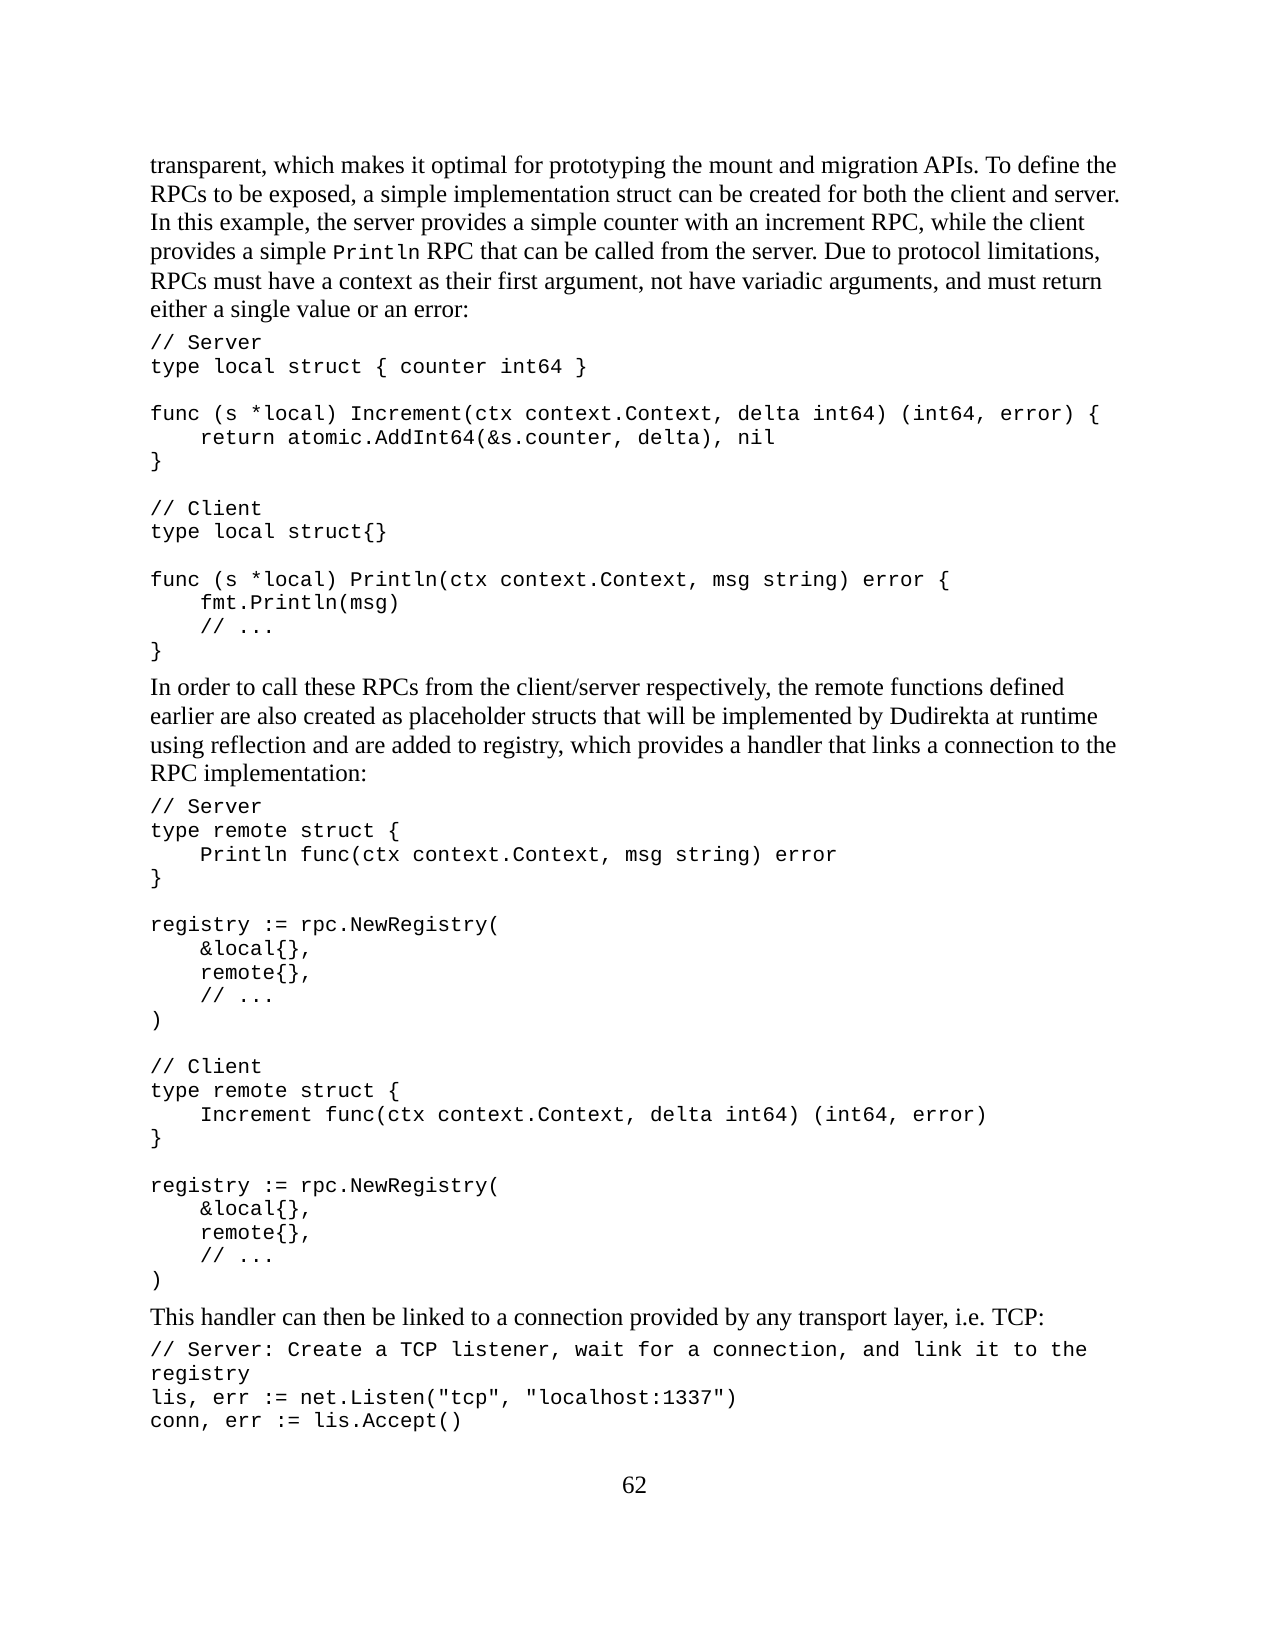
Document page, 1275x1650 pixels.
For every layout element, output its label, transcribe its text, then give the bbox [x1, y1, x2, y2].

text // Server [150, 796, 1125, 820]
text Println func(ctx context.Context, msg string) error [150, 843, 1125, 867]
text conn, err := lis.Accept() [150, 1410, 1125, 1434]
text type remote struct { [150, 820, 1125, 843]
text // ... [150, 1246, 1125, 1269]
text ) [150, 1269, 1125, 1293]
text registry := rpc.NewRegistry( [150, 914, 1125, 938]
text In order to call these RPCs from the client/server respectively, the remote functions defined earlier are also created as placeholder structs that will be implemented by Dudirekta at runtime using reflection and are added to registry, which provides a handler that links a connection to the RPC implementation: [150, 672, 1125, 787]
text } [150, 451, 1125, 474]
text // Server: Create a TCP listener, wait for a connection, and link it to the registry [150, 1339, 1125, 1387]
text // Server [150, 332, 1125, 356]
text return atomic.AddInt64(&s.counter, delta), nil [150, 427, 1125, 451]
text // Client [150, 1056, 1125, 1080]
text lis, err := net.Listen("tcp", "localhost:1337") [150, 1387, 1125, 1410]
text registry := rpc.NewRegistry( [150, 1174, 1125, 1198]
text fmt.Println(msg) [150, 592, 1125, 616]
text Increment func(ctx context.Context, delta int64) (int64, error) [150, 1104, 1125, 1127]
text // Client [150, 498, 1125, 521]
text } [150, 640, 1125, 663]
text This handler can then be linked to a connection provided by any transport layer, i.e. TCP: [150, 1302, 1125, 1331]
text transparent, which makes it optimal for prototyping the mount and migration APIs. To define the RPCs to be exposed, a simple implementation struct can be created for both the client and server. In this example, the server provides a simple counter with an increment RPC, while the client provides a simple Println RPC that can be called from the server. Due to protocol limitations, RPCs must have a context as their first argument, not have variadic arguments, and must return either a single value or an error: [150, 150, 1125, 323]
text type local struct{} [150, 521, 1125, 545]
text func (s *local) Increment(ctx context.Context, delta int64) (int64, error) { [150, 403, 1125, 427]
text type local struct { counter int64 } [150, 356, 1125, 379]
text &local{}, [150, 1198, 1125, 1222]
text func (s *local) Println(ctx context.Context, msg string) error { [150, 569, 1125, 592]
text remote{}, [150, 1222, 1125, 1246]
text type remote struct { [150, 1080, 1125, 1104]
text // ... [150, 985, 1125, 1009]
text // ... [150, 616, 1125, 640]
text ) [150, 1009, 1125, 1033]
text } [150, 1127, 1125, 1151]
text } [150, 867, 1125, 891]
text remote{}, [150, 962, 1125, 985]
text &local{}, [150, 938, 1125, 962]
